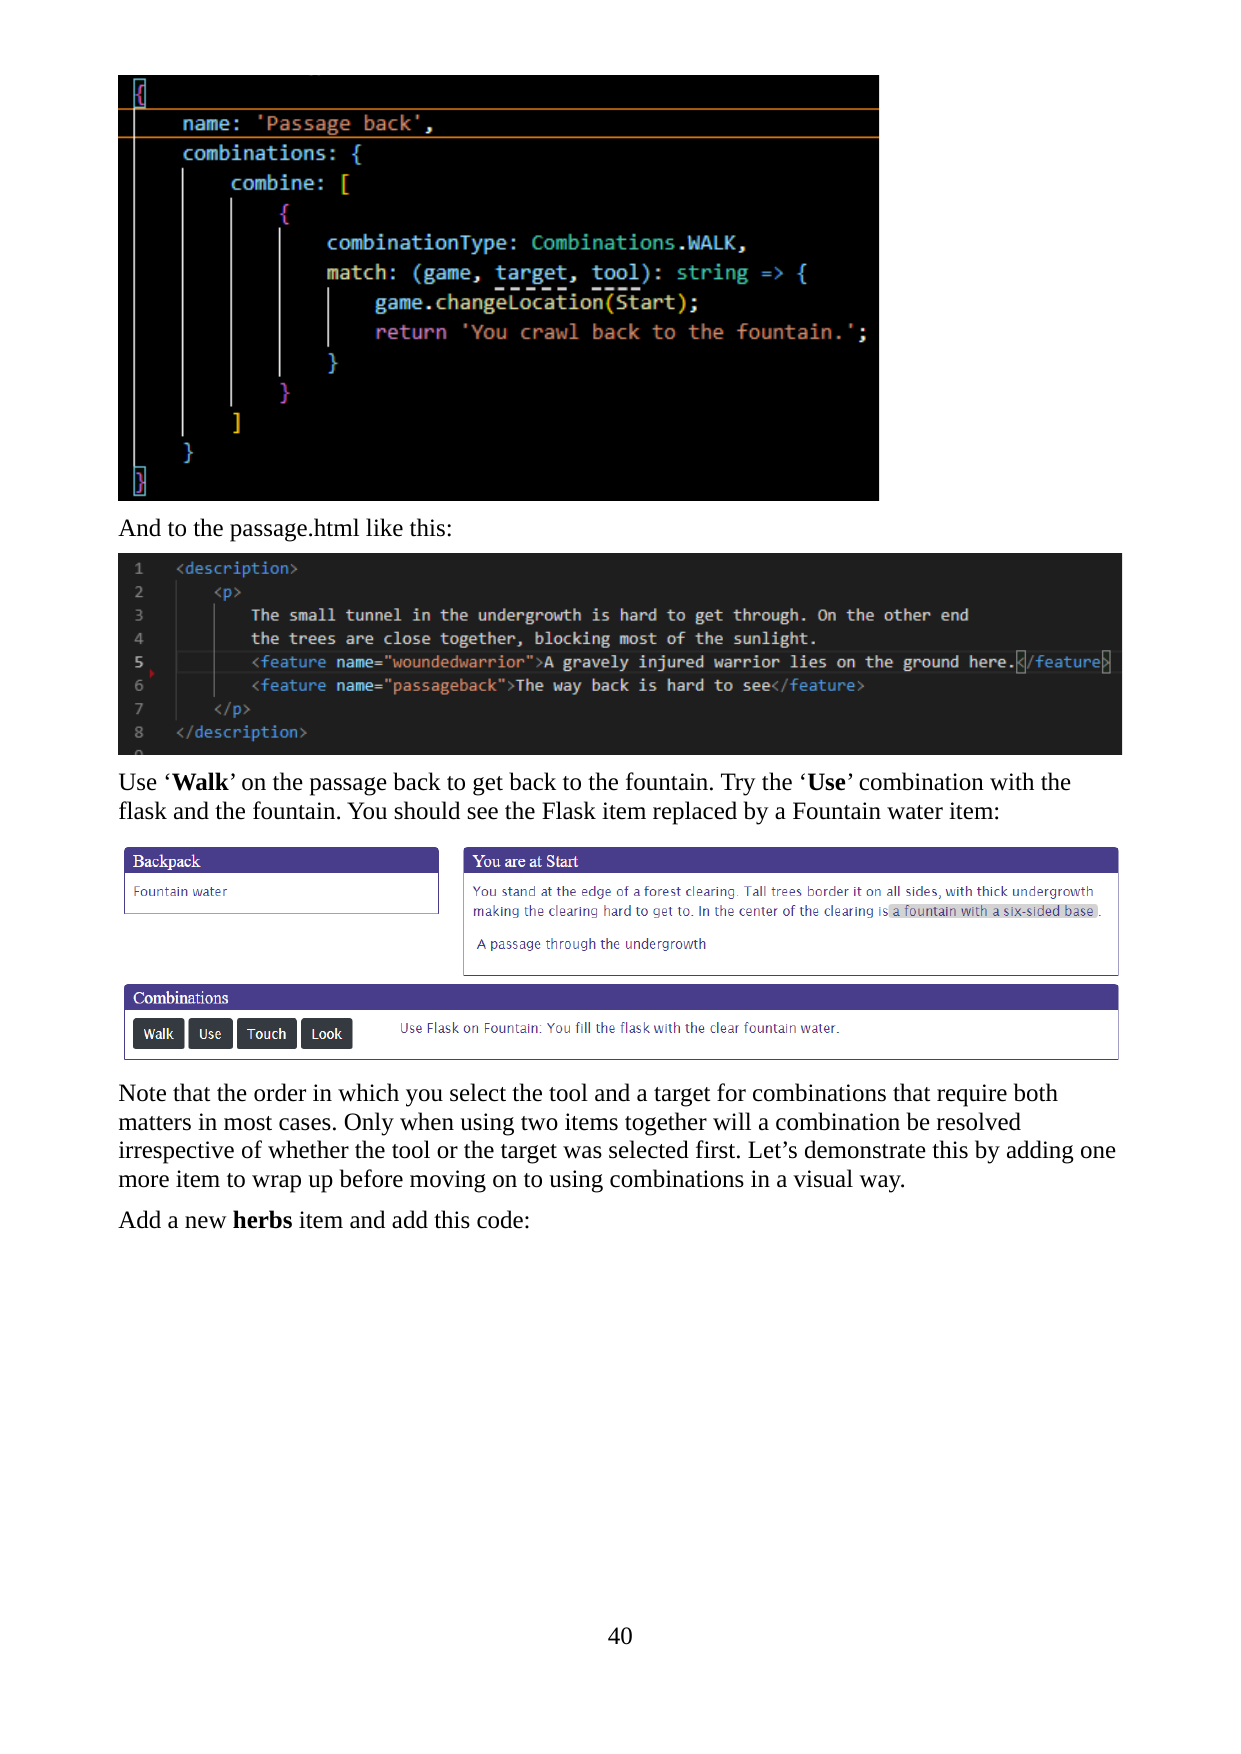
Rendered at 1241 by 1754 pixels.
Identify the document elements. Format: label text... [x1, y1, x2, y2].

text Add a new herbs item and add this code: [118, 1206, 1122, 1234]
text Use ‘Walk’ on the passage back to get back to the fountain. Try the ‘Use’ combination with the flask and the fountain. You should see the Flask item replaced by a Fountain water item: [118, 767, 1122, 825]
text And to the passage.html like this: [118, 513, 1122, 541]
text Note that the order in which you select the tool and a target for combinations that require both matters in most cases. Only when using two items together will a combination be resolved irrespective of whether the tool or the target was selected first. Let’s demonstrate this by adding one more item to wrap up before moving on to using combinations in a visual way. [118, 1078, 1122, 1193]
